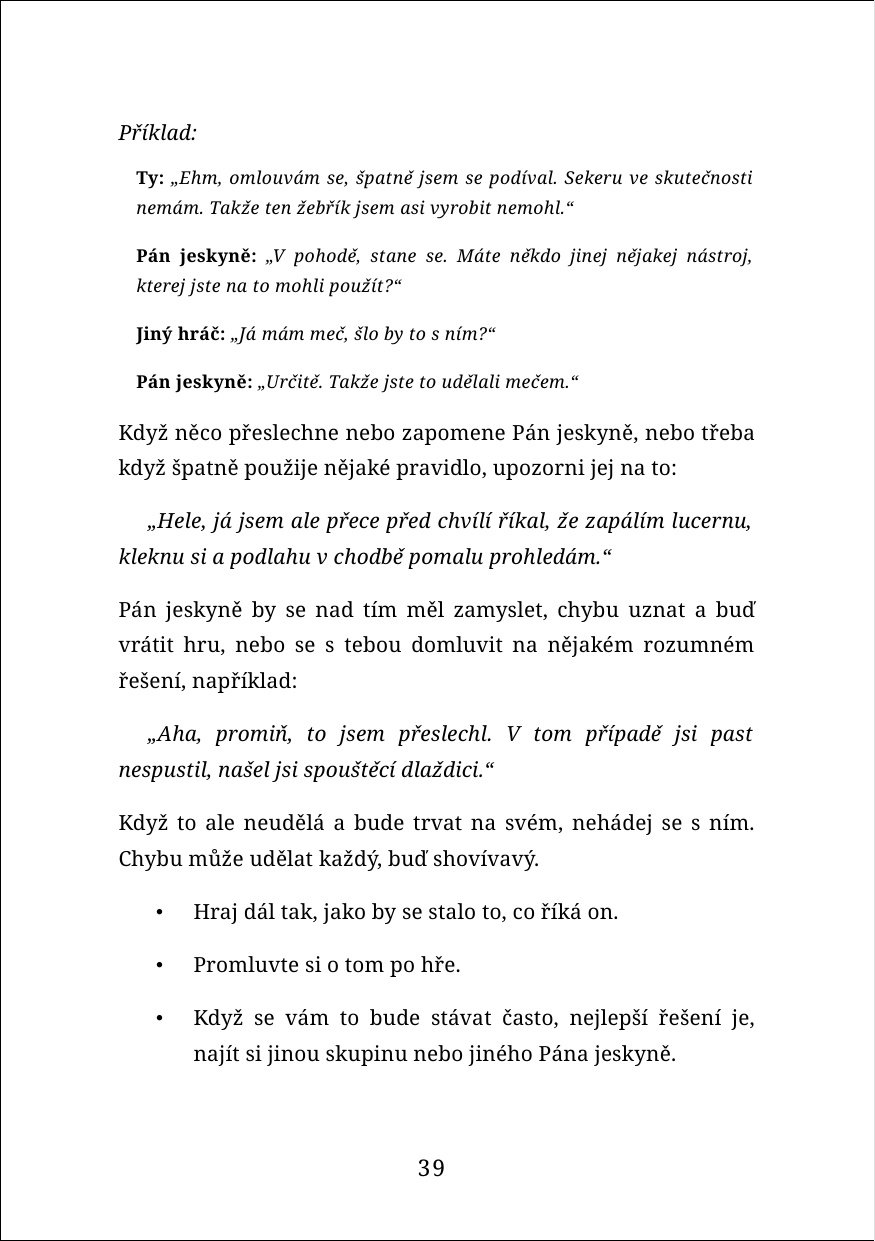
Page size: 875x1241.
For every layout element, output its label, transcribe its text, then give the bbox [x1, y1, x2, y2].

text Když něco přeslechne nebo zapomene Pán jeskyně, nebo třeba když špatně použije nějaké pravidlo, upozorni jej na to: [118, 418, 756, 482]
text Pán jeskyně: „Určitě. Takže jste to udělali mečem.“ [136, 370, 756, 394]
text Pán jeskyně: „V pohodě, stane se. Máte někdo jinej nějakej nástroj, kterej jste na to mohli použít?“ [136, 244, 756, 298]
list Hraj dál tak, jako by se stalo to, co říká on. [156, 897, 756, 925]
text Jiný hráč: „Já mám meč, šlo by to s ním?“ [136, 322, 756, 346]
text Příklad: [118, 118, 756, 147]
text „Aha, promiň, to jsem přeslechl. V tom případě jsi past nespustil, našel jsi spouštěcí dlaždici.“ [118, 719, 756, 783]
list Promluvte si o tom po hře. [156, 950, 756, 978]
list Když se vám to bude stávat často, nejlepší řešení je, najít si jinou skupinu nebo jiného Pána jeskyně. [156, 1003, 756, 1067]
text Pán jeskyně by se nad tím měl zamyslet, chybu uznat a buď vrátit hru, nebo se s tebou domluvit na nějakém rozumném řešení, například: [118, 595, 756, 694]
text „Hele, já jsem ale přece před chvílí říkal, že zapálím lucernu, kleknu si a podlahu v chodbě pomalu prohledám.“ [118, 506, 756, 570]
text Když to ale neudělá a bude trvat na svém, nehádej se s ním. Chybu může udělat každý, buď shovívavý. [118, 808, 756, 872]
text Ty: „Ehm, omlouvám se, špatně jsem se podíval. Sekeru ve skutečnosti nemám. Takže ten žebřík jsem asi vyrobit nemohl.“ [136, 166, 756, 220]
